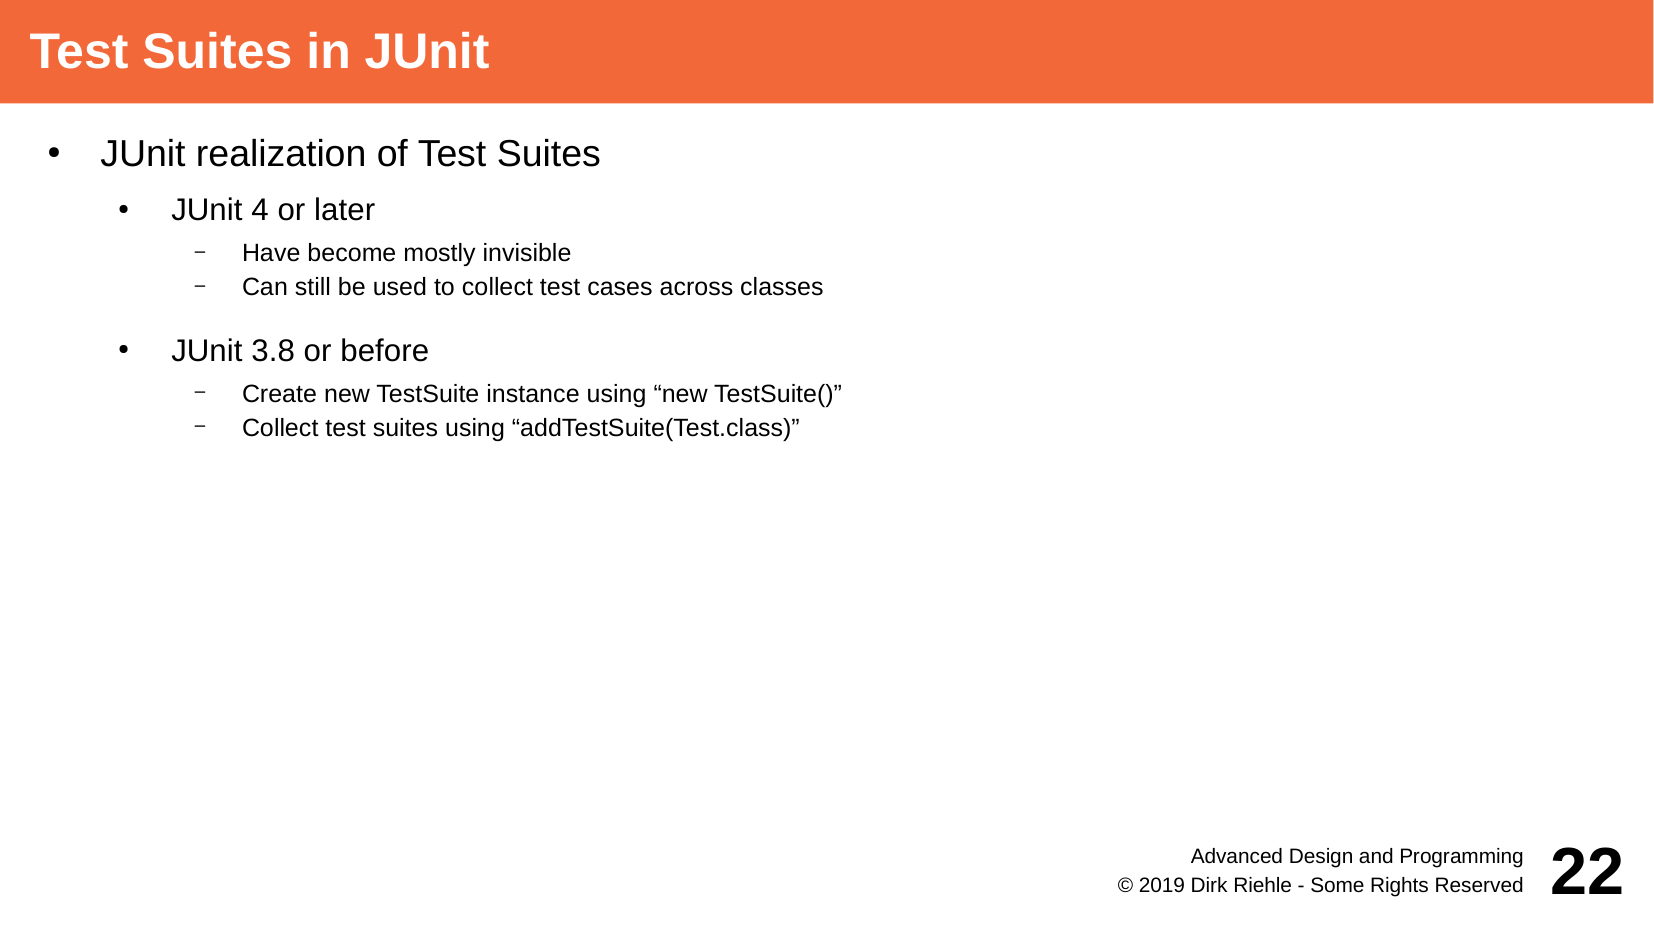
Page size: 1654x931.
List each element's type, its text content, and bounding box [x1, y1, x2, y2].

list JUnit realization of Test Suites JUnit 4 or later Have become mostly invisible Can still be used to collect test cases across classes JUnit 3.8 or before Create new TestSuite instance using “new TestSuite()” Collect test suites using “addTestSuite(Test.class)” [29, 132, 1625, 813]
title Test Suites in JUnit [0, 0, 1654, 104]
